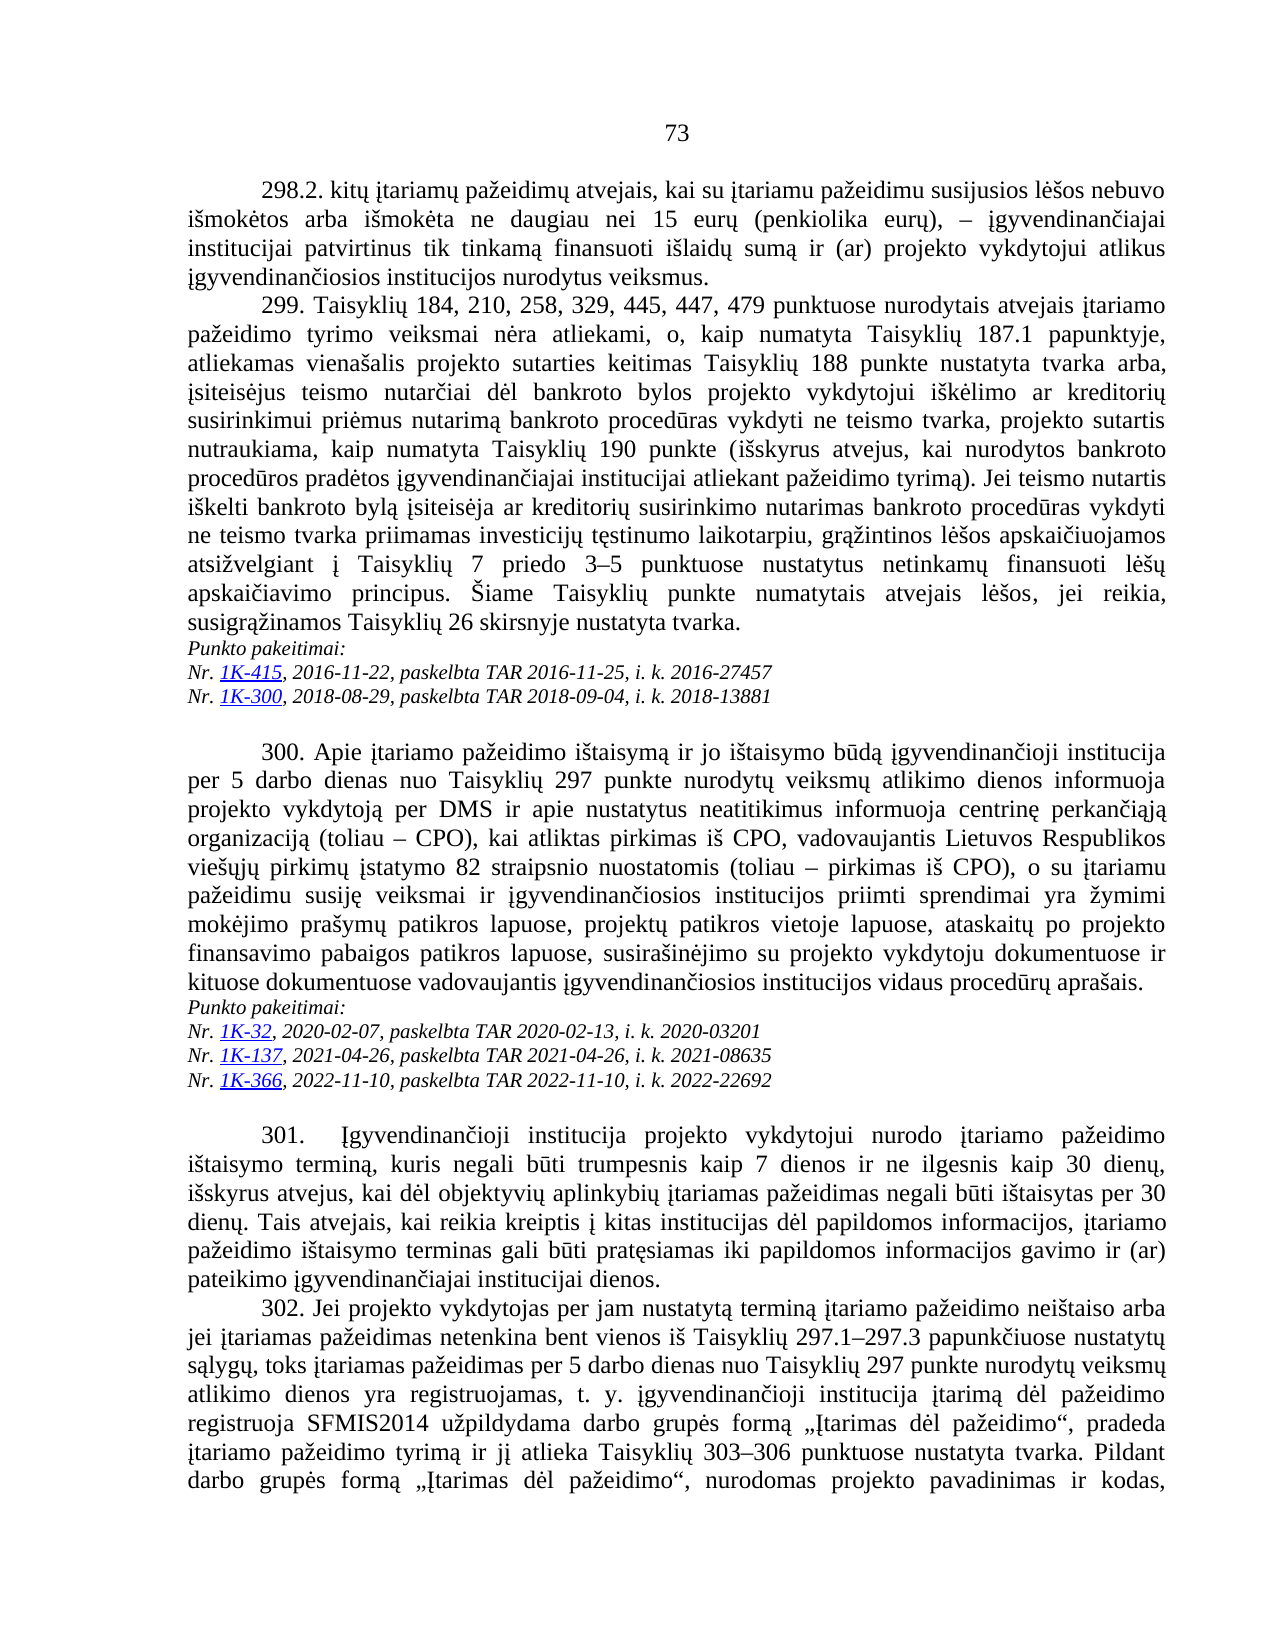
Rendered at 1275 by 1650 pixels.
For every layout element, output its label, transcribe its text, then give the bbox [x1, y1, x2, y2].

text 301. Įgyvendinančioji institucija projekto vykdytojui nurodo įtariamo pažeidimo ištaisymo terminą, kuris negali būti trumpesnis kaip 7 dienos ir ne ilgesnis kaip 30 dienų, išskyrus atvejus, kai dėl objektyvių aplinkybių įtariamas pažeidimas negali būti ištaisytas per 30 dienų. Tais atvejais, kai reikia kreiptis į kitas institucijas dėl papildomos informacijos, įtariamo pažeidimo ištaisymo terminas gali būti pratęsiamas iki papildomos informacijos gavimo ir (ar) pateikimo įgyvendinančiajai institucijai dienos. [187, 1120, 1167, 1293]
text Nr. 1K-32, 2020-02-07, paskelbta TAR 2020-02-13, i. k. 2020-03201 [187, 1019, 1167, 1043]
text 302. Jei projekto vykdytojas per jam nustatytą terminą įtariamo pažeidimo neištaiso arba jei įtariamas pažeidimas netenkina bent vienos iš Taisyklių 297.1–297.3 papunkčiuose nustatytų sąlygų, toks įtariamas pažeidimas per 5 darbo dienas nuo Taisyklių 297 punkte nurodytų veiksmų atlikimo dienos yra registruojamas, t. y. įgyvendinančioji institucija įtarimą dėl pažeidimo registruoja SFMIS2014 užpildydama darbo grupės formą „Įtarimas dėl pažeidimo“, pradeda įtariamo pažeidimo tyrimą ir jį atlieka Taisyklių 303–306 punktuose nustatyta tvarka. Pildant darbo grupės formą „Įtarimas dėl pažeidimo“, nurodomas projekto pavadinimas ir kodas, [187, 1293, 1167, 1494]
text Punkto pakeitimai: [187, 995, 1167, 1019]
text Punkto pakeitimai: [187, 636, 1167, 660]
text 299. Taisyklių 184, 210, 258, 329, 445, 447, 479 punktuose nurodytais atvejais įtariamo pažeidimo tyrimo veiksmai nėra atliekami, o, kaip numatyta Taisyklių 187.1 papunktyje, atliekamas vienašalis projekto sutarties keitimas Taisyklių 188 punkte nustatyta tvarka arba, įsiteisėjus teismo nutarčiai dėl bankroto bylos projekto vykdytojui iškėlimo ar kreditorių susirinkimui priėmus nutarimą bankroto procedūras vykdyti ne teismo tvarka, projekto sutartis nutraukiama, kaip numatyta Taisyklių 190 punkte (išskyrus atvejus, kai nurodytos bankroto procedūros pradėtos įgyvendinančiajai institucijai atliekant pažeidimo tyrimą). Jei teismo nutartis iškelti bankroto bylą įsiteisėja ar kreditorių susirinkimo nutarimas bankroto procedūras vykdyti ne teismo tvarka priimamas investicijų tęstinumo laikotarpiu, grąžintinos lėšos apskaičiuojamos atsižvelgiant į Taisyklių 7 priedo 3–5 punktuose nustatytus netinkamų finansuoti lėšų apskaičiavimo principus. Šiame Taisyklių punkte numatytais atvejais lėšos, jei reikia, susigrąžinamos Taisyklių 26 skirsnyje nustatyta tvarka. [187, 291, 1167, 636]
text Nr. 1K-137, 2021-04-26, paskelbta TAR 2021-04-26, i. k. 2021-08635 [187, 1043, 1167, 1067]
text Nr. 1K-366, 2022-11-10, paskelbta TAR 2022-11-10, i. k. 2022-22692 [187, 1067, 1167, 1092]
text 300. Apie įtariamo pažeidimo ištaisymą ir jo ištaisymo būdą įgyvendinančioji institucija per 5 darbo dienas nuo Taisyklių 297 punkte nurodytų veiksmų atlikimo dienos informuoja projekto vykdytoją per DMS ir apie nustatytus neatitikimus informuoja centrinę perkančiąją organizaciją (toliau – CPO), kai atliktas pirkimas iš CPO, vadovaujantis Lietuvos Respublikos viešųjų pirkimų įstatymo 82 straipsnio nuostatomis (toliau – pirkimas iš CPO), o su įtariamu pažeidimu susiję veiksmai ir įgyvendinančiosios institucijos priimti sprendimai yra žymimi mokėjimo prašymų patikros lapuose, projektų patikros vietoje lapuose, ataskaitų po projekto finansavimo pabaigos patikros lapuose, susirašinėjimo su projekto vykdytoju dokumentuose ir kituose dokumentuose vadovaujantis įgyvendinančiosios institucijos vidaus procedūrų aprašais. [187, 737, 1167, 995]
text 298.2. kitų įtariamų pažeidimų atvejais, kai su įtariamu pažeidimu susijusios lėšos nebuvo išmokėtos arba išmokėta ne daugiau nei 15 eurų (penkiolika eurų), – įgyvendinančiajai institucijai patvirtinus tik tinkamą finansuoti išlaidų sumą ir (ar) projekto vykdytojui atlikus įgyvendinančiosios institucijos nurodytus veiksmus. [187, 176, 1167, 291]
text Nr. 1K-300, 2018-08-29, paskelbta TAR 2018-09-04, i. k. 2018-13881 [187, 684, 1167, 708]
text Nr. 1K-415, 2016-11-22, paskelbta TAR 2016-11-25, i. k. 2016-27457 [187, 660, 1167, 684]
